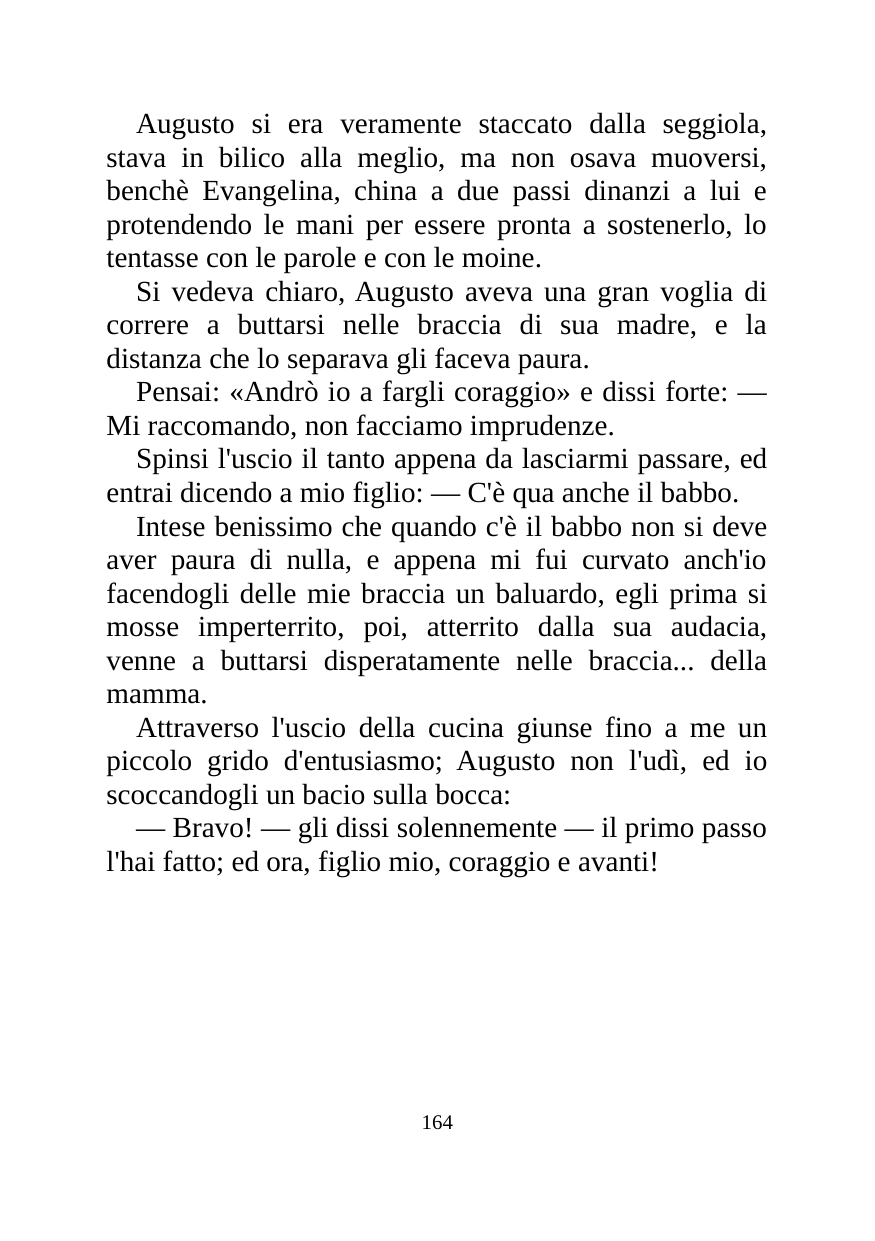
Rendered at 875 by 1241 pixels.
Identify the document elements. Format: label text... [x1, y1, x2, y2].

text Intese benissimo che quando c'è il babbo non si deve aver paura di nulla, e appena mi fui curvato anch'io facendogli delle mie braccia un baluardo, egli prima si mosse imperterrito, poi, atterrito dalla sua audacia, venne a buttarsi disperatamente nelle braccia... della mamma. [106, 509, 768, 710]
text Spinsi l'uscio il tanto appena da lasciarmi passare, ed entrai dicendo a mio figlio: — C'è qua anche il babbo. [106, 442, 768, 509]
text Si vedeva chiaro, Augusto aveva una gran voglia di correre a buttarsi nelle braccia di sua madre, e la distanza che lo separava gli faceva paura. [106, 274, 768, 374]
text Attraverso l'uscio della cucina giunse fino a me un piccolo grido d'entusiasmo; Augusto non l'udì, ed io scoccandogli un bacio sulla bocca: [106, 710, 768, 811]
text Pensai: «Andrò io a fargli coraggio» e dissi forte: — Mi raccomando, non facciamo imprudenze. [106, 374, 768, 442]
text — Bravo! — gli dissi solennemente — il primo passo l'hai fatto; ed ora, figlio mio, coraggio e avanti! [106, 811, 768, 878]
text Augusto si era veramente staccato dalla seggiola, stava in bilico alla meglio, ma non osava muoversi, benchè Evangelina, china a due passi dinanzi a lui e protendendo le mani per essere pronta a sostenerlo, lo tentasse con le parole e con le moine. [106, 106, 768, 274]
